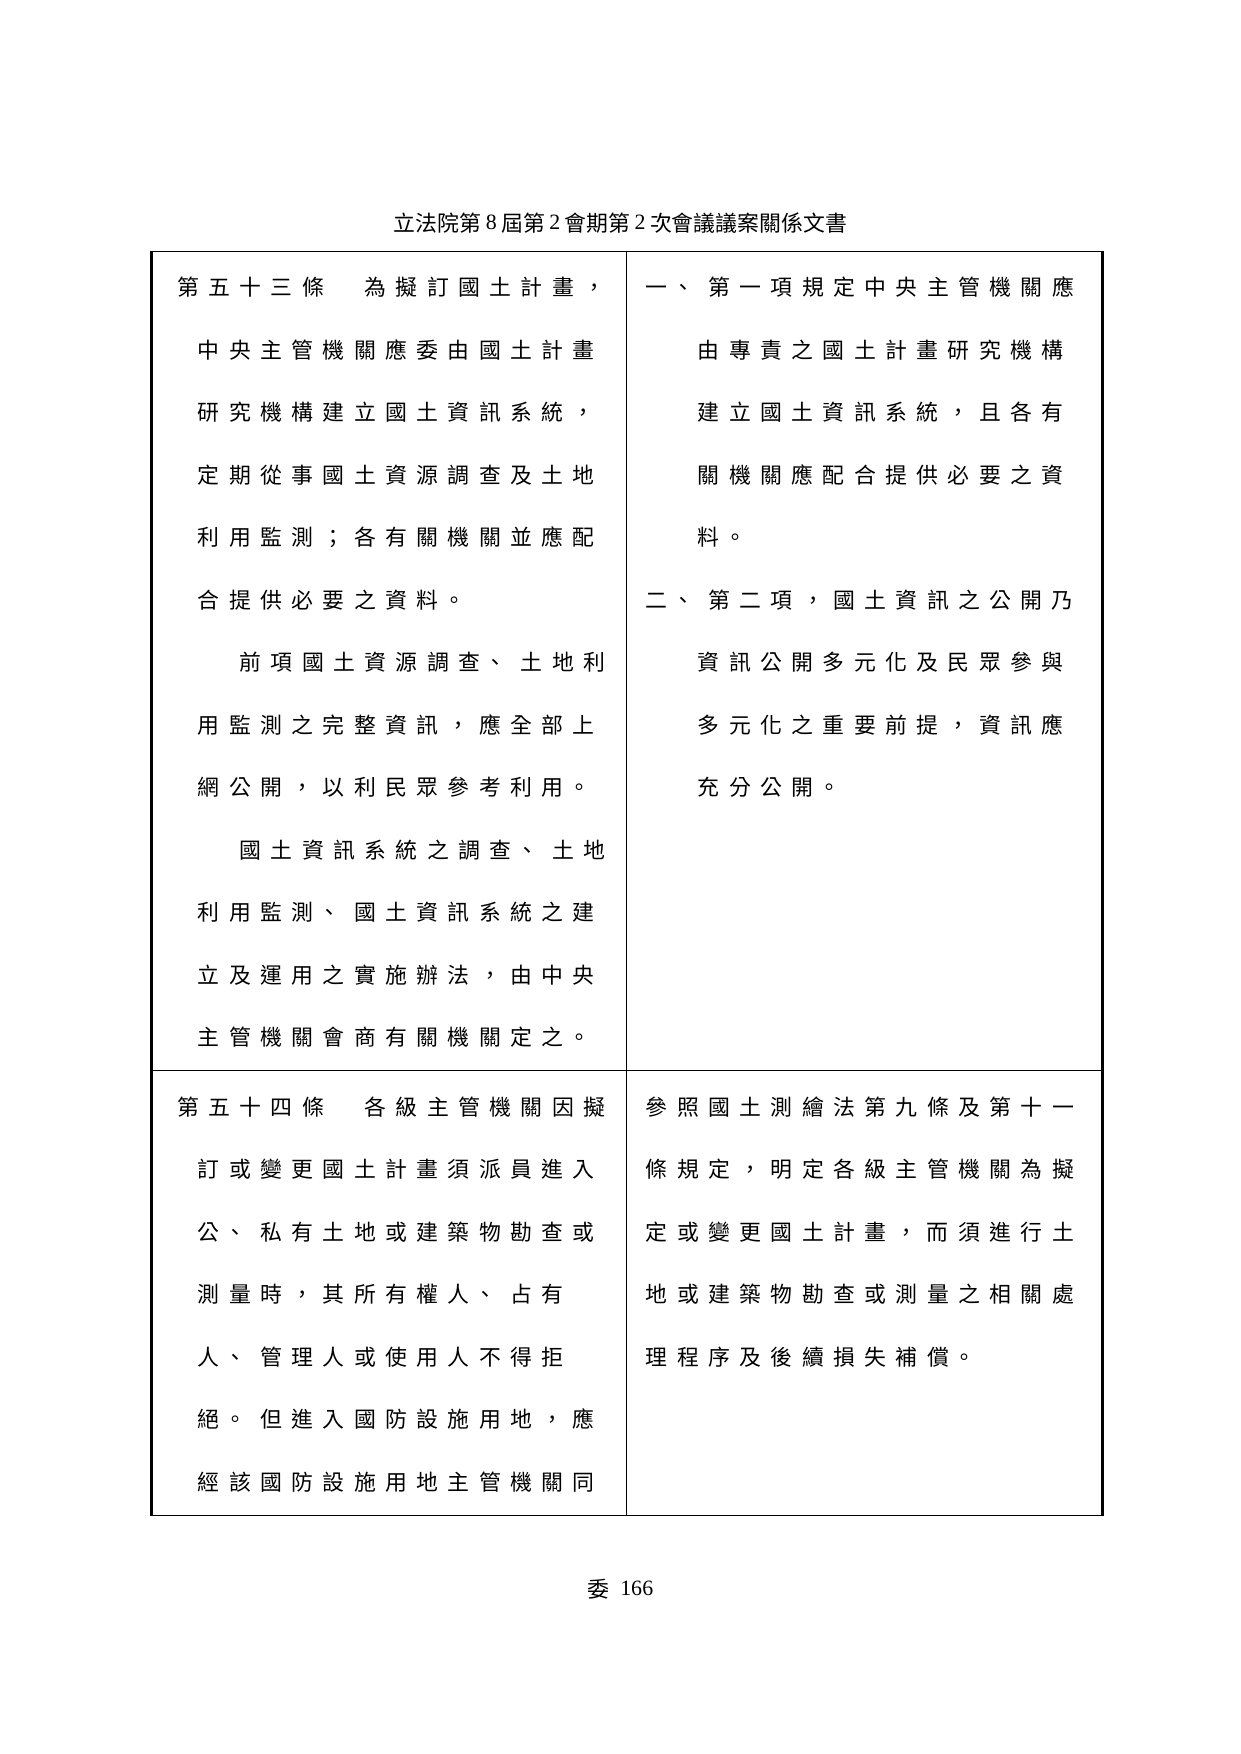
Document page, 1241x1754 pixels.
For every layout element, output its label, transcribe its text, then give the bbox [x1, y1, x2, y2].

table_cell 參照國土測繪法第九條及第十一條規定，明定各級主管機關為擬定或變更國土計畫，而須進行土地或建築物勘查或測量之相關處理程序及後續損失補償。 [627, 1071, 1101, 1514]
table_cell 一、第一項規定中央主管機關應由專責之國土計畫研究機構建立國土資訊系統，且各有關機關應配合提供必要之資料。 二、第二項，國土資訊之公開乃資訊公開多元化及民眾參與多元化之重要前提，資訊應充分公開。 [627, 252, 1101, 1070]
table_cell 第五十三條 為擬訂國土計畫，中央主管機關應委由國土計畫研究機構建立國土資訊系統，定期從事國土資源調查及土地利用監測；各有關機關並應配合提供必要之資料。 前項國土資源調查、土地利用監測之完整資訊，應全部上網公開，以利民眾參考利用。 國土資訊系統之調查、土地利用監測、國土資訊系統之建立及運用之實施辦法，由中央主管機關會商有關機關定之。 [153, 252, 626, 1070]
table_cell 第五十四條 各級主管機關因擬訂或變更國土計畫須派員進入公、私有土地或建築物勘查或測量時，其所有權人、占有人、管理人或使用人不得拒絕。但進入國防設施用地，應經該國防設施用地主管機關同 [153, 1071, 626, 1514]
